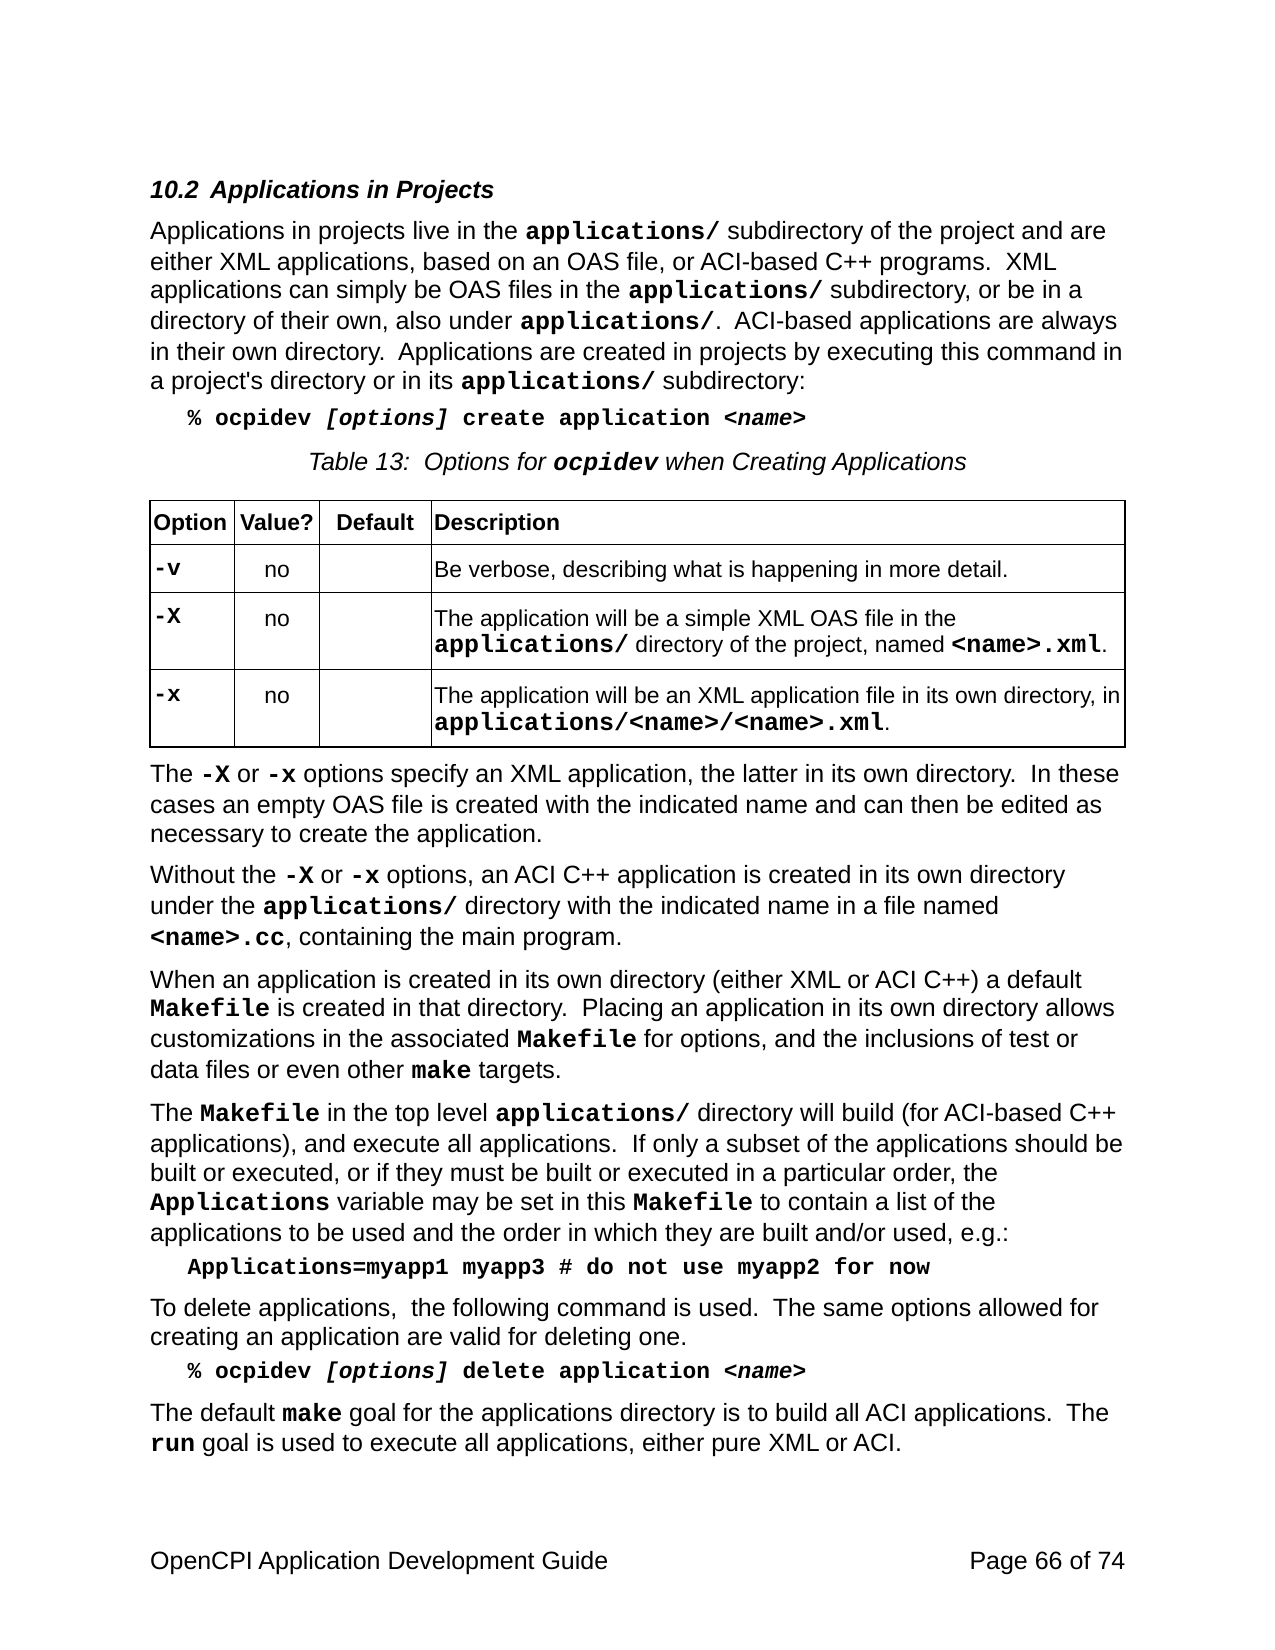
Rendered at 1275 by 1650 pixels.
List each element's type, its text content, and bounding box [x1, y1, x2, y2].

table_cell [320, 593, 431, 669]
text % ocpidev [options] create application <name> [187, 406, 1125, 432]
subtitle Applications in Projects [150, 175, 1125, 204]
table_cell Be verbose, describing what is happening in more detail. [432, 545, 1124, 592]
table_cell [320, 545, 431, 592]
table_cell [320, 670, 431, 746]
text The -X or -x options specify an XML application, the latter in its own directory. In these cases an empty OAS file is created with the indicated name and can then be edited as necessary to create the application. [150, 759, 1125, 848]
table_header Option [151, 501, 234, 543]
table_header Default [320, 501, 431, 543]
text % ocpidev [options] delete application <name> [187, 1359, 1125, 1386]
table_cell no [235, 545, 319, 592]
table_cell -x [151, 670, 234, 746]
table_header Description [432, 501, 1124, 543]
text Applications in projects live in the applications/ subdirectory of the project and are either XML applications, based on an OAS file, or ACI-based C++ programs. XML applications can simply be OAS files in the applications/ subdirectory, or be in a directory of their own, also under applications/. ACI-based applications are always in their own directory. Applications are created in projects by executing this command in a project's directory or in its applications/ subdirectory: [150, 216, 1125, 397]
table_cell no [235, 593, 319, 669]
text The default make goal for the applications directory is to build all ACI applications. The run goal is used to execute all applications, either pure XML or ACI. [150, 1397, 1125, 1459]
text When an application is created in its own directory (either XML or ACI C++) a default Makefile is created in that directory. Placing an application in its own directory allows customizations in the associated Makefile for options, and the inclusions of test or data files or even other make targets. [150, 964, 1125, 1086]
table_cell The application will be a simple XML OAS file in the applications/ directory of the project, named <name>.xml. [432, 593, 1124, 669]
text To delete applications, the following command is used. The same options allowed for creating an application are valid for deleting one. [150, 1293, 1125, 1351]
text Without the -X or -x options, an ACI C++ application is created in its own directory under the applications/ directory with the indicated name in a file named <name>.cc, containing the main program. [150, 860, 1125, 953]
table_cell no [235, 670, 319, 746]
table_cell -v [151, 545, 234, 592]
table_cell -X [151, 593, 234, 669]
text Table 13: Options for ocpidev when Creating Applications [150, 447, 1125, 478]
table_cell The application will be an XML application file in its own directory, in applications/<name>/<name>.xml. [432, 670, 1124, 746]
text The Makefile in the top level applications/ directory will build (for ACI-based C++ applications), and execute all applications. If only a subset of the applications should be built or executed, or if they must be built or executed in a particular order, the Applications variable may be set in this Makefile to contain a list of the applications to be used and the order in which they are built and/or used, e.g.: [150, 1098, 1125, 1246]
text Applications=myapp1 myapp3 # do not use myapp2 for now [187, 1255, 1125, 1281]
table_header Value? [235, 501, 319, 543]
